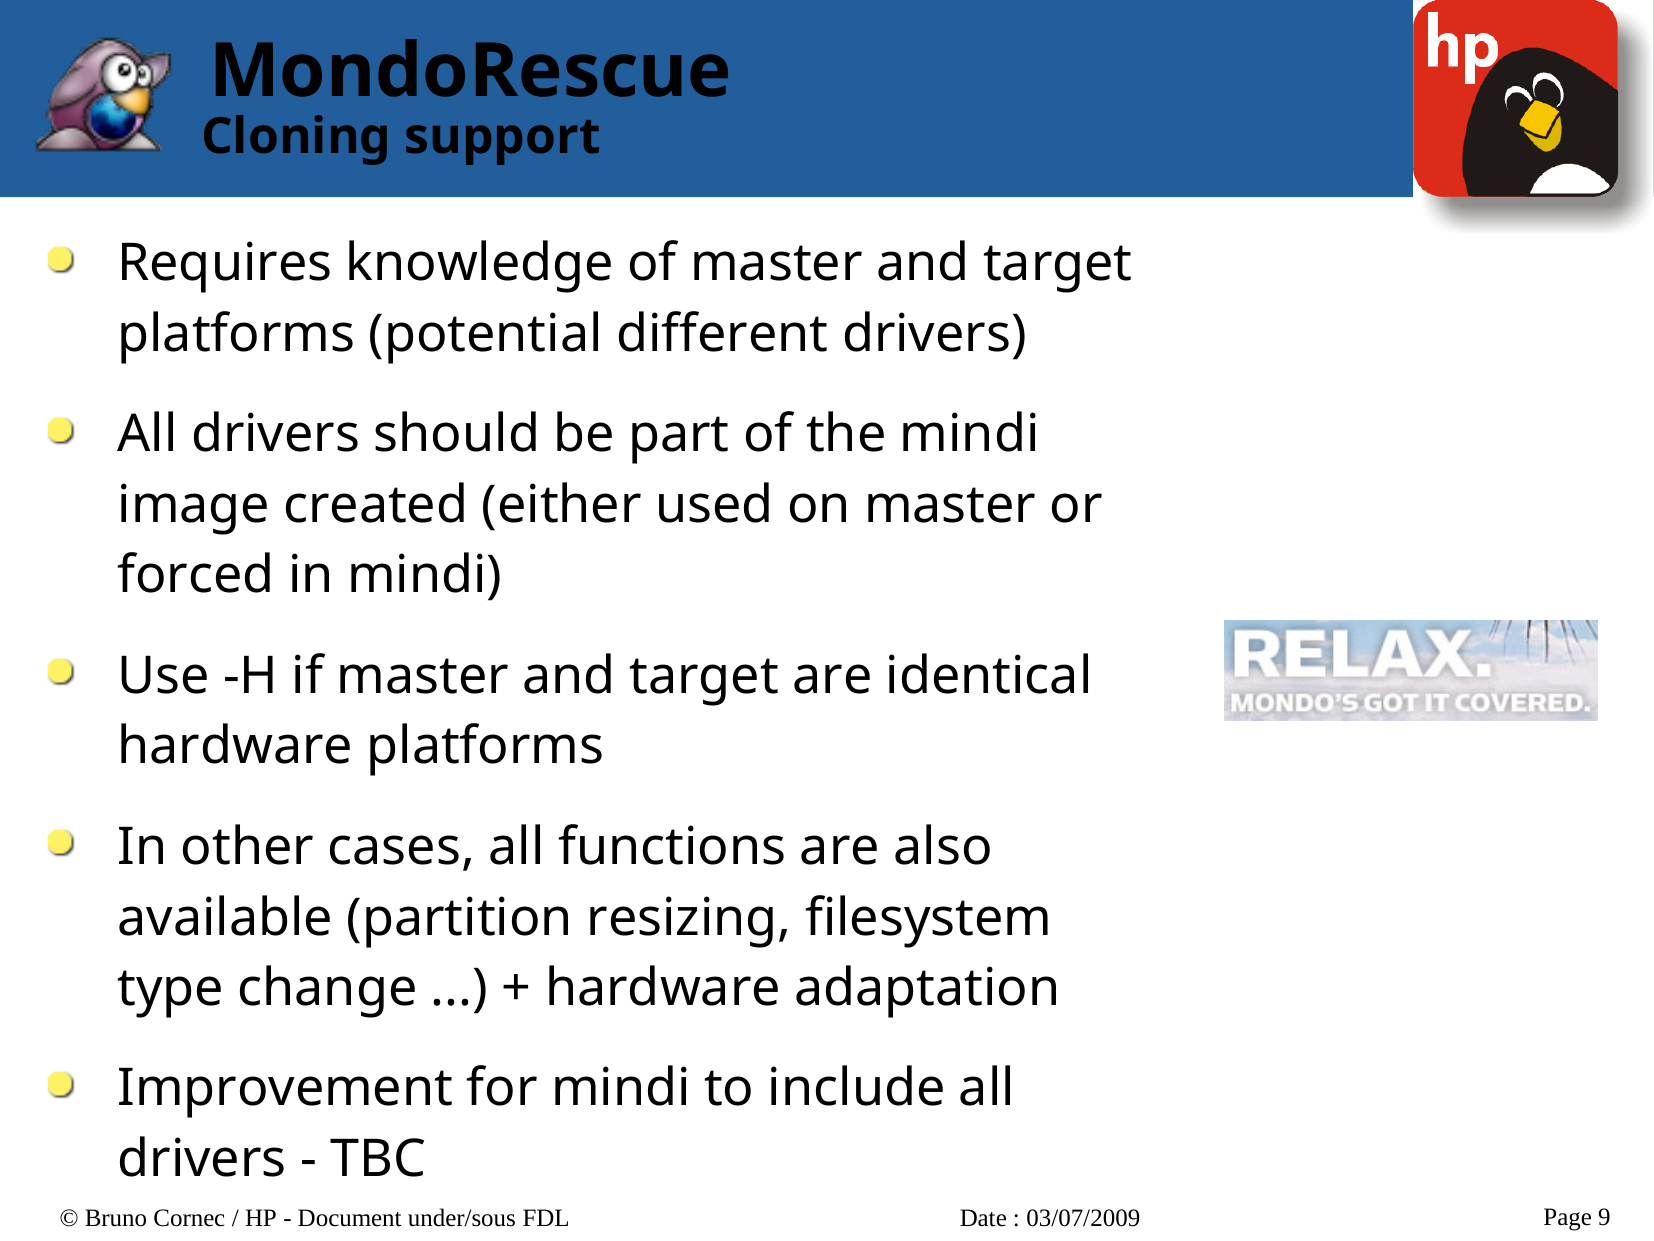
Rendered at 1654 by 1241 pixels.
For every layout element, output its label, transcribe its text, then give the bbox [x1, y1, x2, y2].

list Requires knowledge of master and target platforms (potential different drivers) All drivers should be part of the mindi image created (either used on master or forced in mindi) Use -H if master and target are identical hardware platforms In other cases, all functions are also available (partition resizing, filesystem type change ...) + hardware adaptation Improvement for mindi to include all drivers - TBC [34, 224, 1138, 1188]
picture [1224, 620, 1598, 721]
picture [0, 0, 211, 199]
title Cloning support [201, 32, 1190, 241]
picture [1413, 0, 1654, 235]
